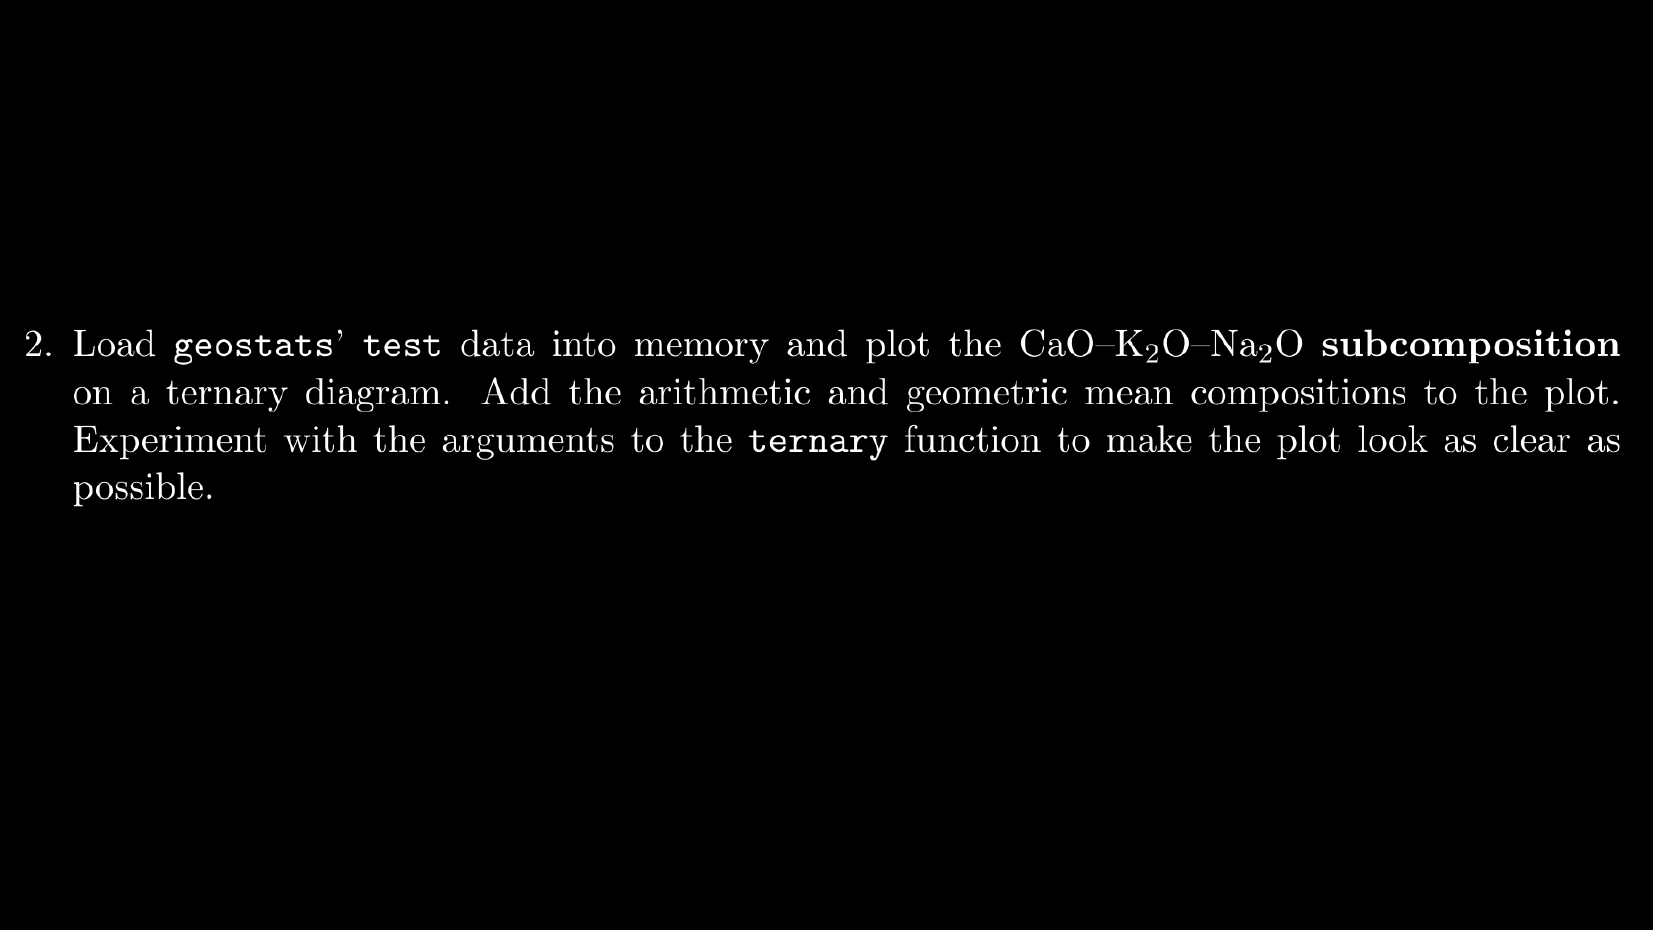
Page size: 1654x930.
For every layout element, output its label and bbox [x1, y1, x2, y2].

picture [18, 321, 1636, 511]
